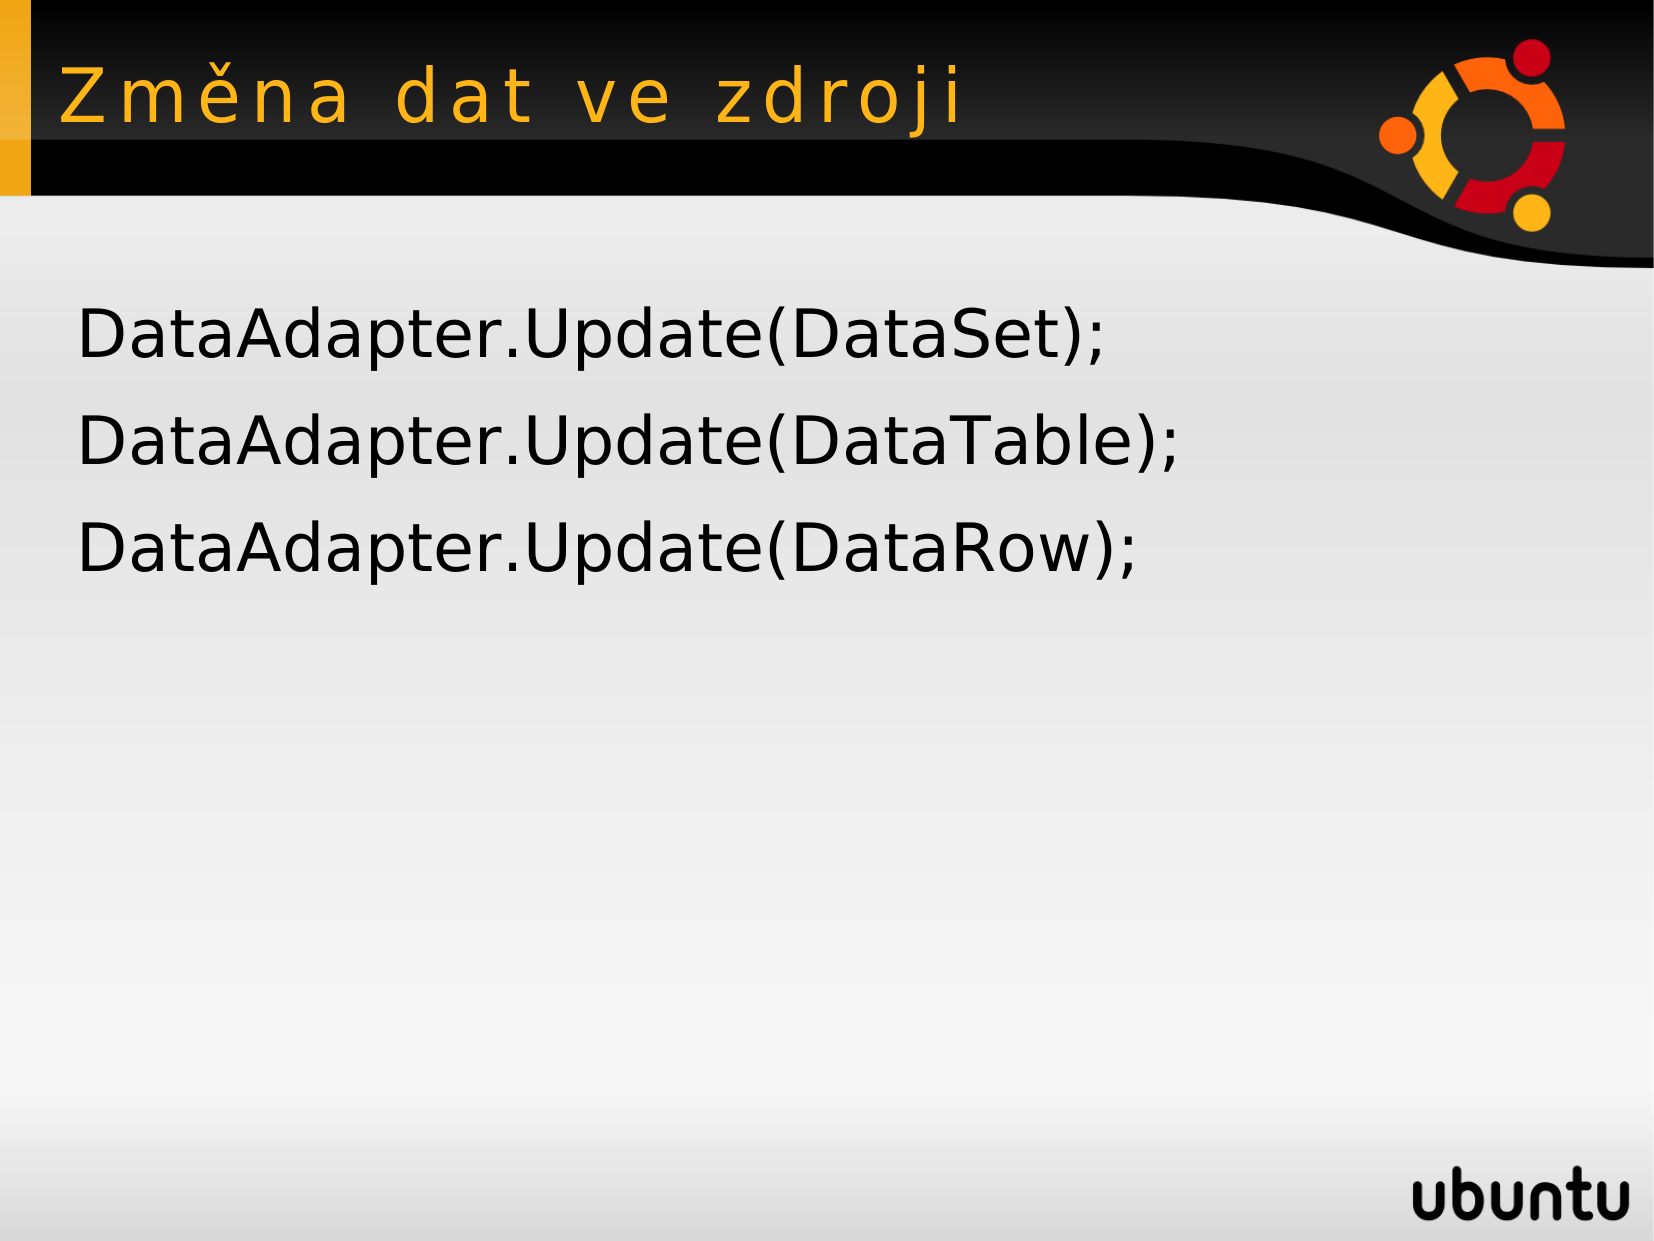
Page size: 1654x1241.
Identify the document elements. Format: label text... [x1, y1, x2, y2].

list DataAdapter.Update(DataSet); DataAdapter.Update(DataTable); DataAdapter.Update(DataRow); [59, 295, 1548, 1114]
title Změna dat ve zdroji [59, 29, 1270, 163]
picture [0, 0, 1654, 1241]
